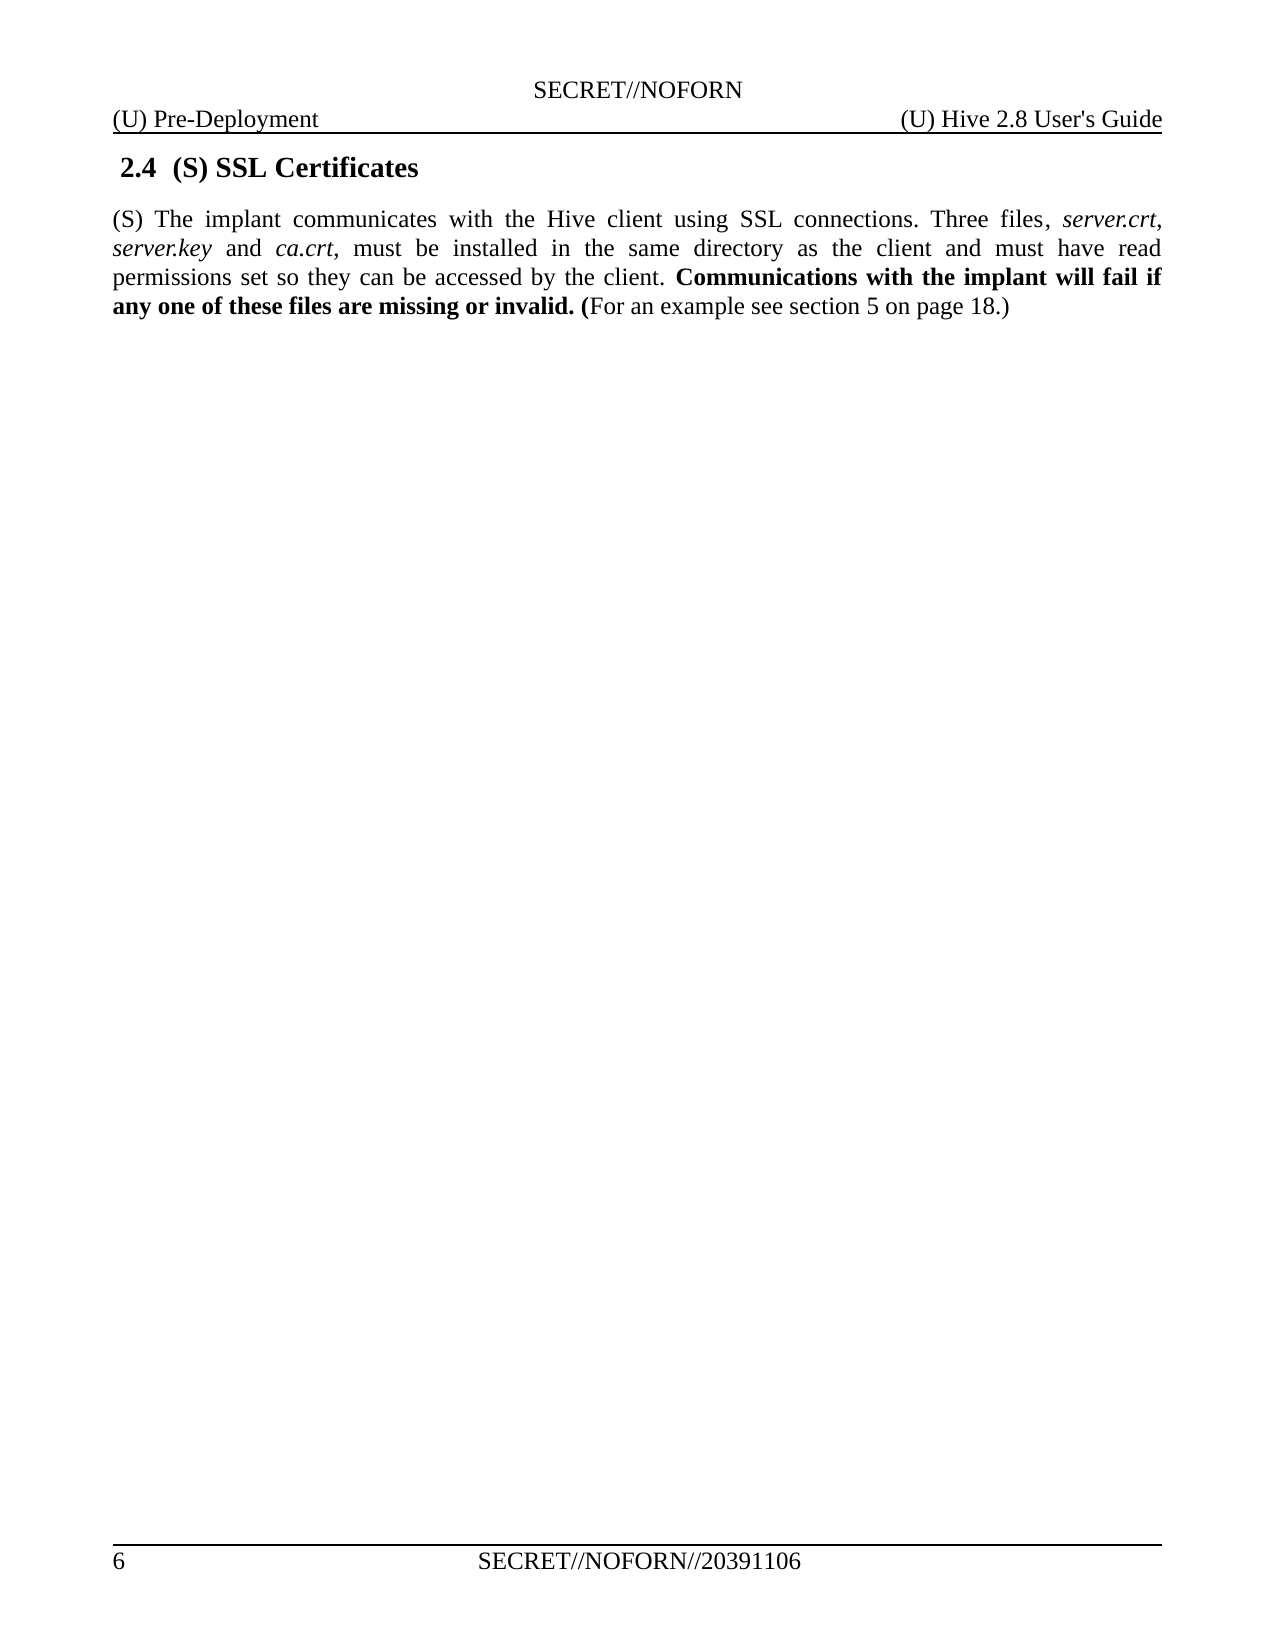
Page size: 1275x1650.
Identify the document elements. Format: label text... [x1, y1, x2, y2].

subtitle (S) SSL Certificates [112, 150, 1162, 183]
text (S) The implant communicates with the Hive client using SSL connections. Three files, server.crt, server.key and ca.crt, must be installed in the same directory as the client and must have read permissions set so they can be accessed by the client. Communications with the implant will fail if any one of these files are missing or invalid. (For an example see section 5 on page 18.) [112, 204, 1162, 319]
